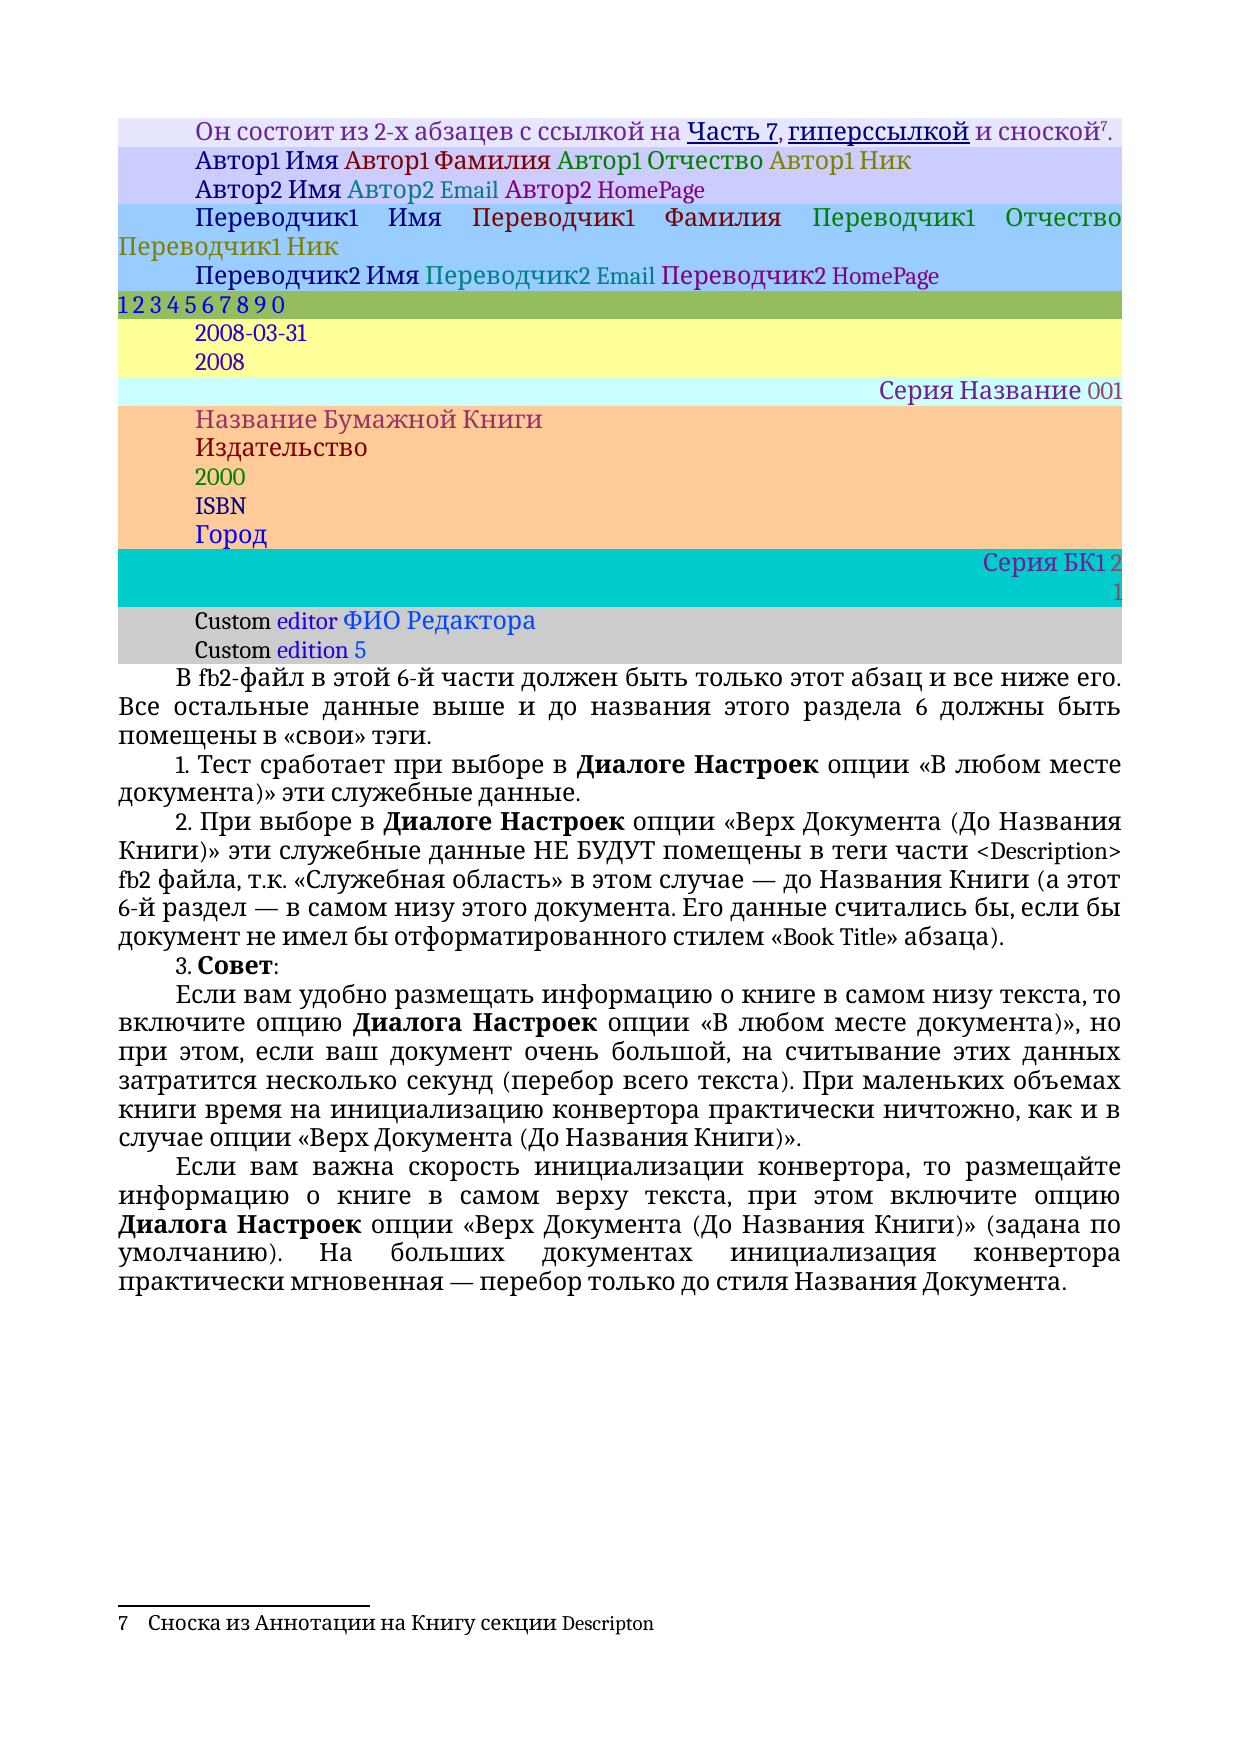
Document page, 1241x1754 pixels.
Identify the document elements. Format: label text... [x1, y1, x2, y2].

text Издательство [118, 434, 1122, 463]
text Автор2 Имя Автор2 Email Автор2 HomePage [118, 176, 1122, 204]
text Сноска из Аннотации на Книгу секции Descripton [118, 1612, 1122, 1636]
text Серия Название 001 [118, 377, 1122, 406]
text Переводчик1 Имя Переводчик1 Фамилия Переводчик1 Отчество Переводчик1 Ник [118, 204, 1122, 262]
text 3. Совет: [118, 952, 1122, 981]
text Переводчик2 Имя Переводчик2 Email Переводчик2 HomePage [118, 262, 1122, 291]
text 1. Тест сработает при выборе в Диалоге Настроек опции «В любом месте документа)» эти служебные данные. [118, 751, 1122, 808]
text 2000 [118, 463, 1122, 492]
text Автор1 Имя Автор1 Фамилия Автор1 Отчество Автор1 Ник [118, 147, 1122, 176]
text Если вам важна скорость инициализации конвертора, то размещайте информацию о книге в самом верху текста, при этом включите опцию Диалога Настроек опции «Верх Документа (До Названия Книги)» (задана по умолчанию). На больших документах инициализация конвертора практически мгновенная — перебор только до стиля Названия Документа. [118, 1153, 1122, 1297]
text 1 2 3 4 5 6 7 8 9 0 [118, 291, 1122, 319]
text Он состоит из 2-х абзацев с ссылкой на Часть 7, гиперссылкой и сноской. [118, 118, 1122, 147]
text 2008 [118, 348, 1122, 377]
text Серия БК1 2 [118, 549, 1122, 578]
text Если вам удобно размещать информацию о книге в самом низу текста, то включите опцию Диалога Настроек опции «В любом месте документа)», но при этом, если ваш документ очень большой, на считывание этих данных затратится несколько секунд (перебор всего текста). При маленьких объемах книги время на инициализацию конвертора практически ничтожно, как и в случае опции «Верх Документа (До Названия Книги)». [118, 981, 1122, 1153]
text Custom editor ФИО Редактора [118, 607, 1122, 636]
text Город [118, 521, 1122, 549]
text 1 [118, 578, 1122, 607]
text Название Бумажной Книги [118, 406, 1122, 434]
text В fb2-файл в этой 6-й части должен быть только этот абзац и все ниже его. Все остальные данные выше и до названия этого раздела 6 должны быть помещены в «свои» тэги. [118, 664, 1122, 751]
text Custom edition 5 [118, 636, 1122, 664]
text 2008-03-31 [118, 319, 1122, 348]
text 2. При выборе в Диалоге Настроек опции «Верх Документа (До Названия Книги)» эти служебные данные НЕ БУДУТ помещены в теги части <Description> fb2 файла, т.к. «Служебная область» в этом случае — до Названия Книги (а этот 6-й раздел — в самом низу этого документа. Его данные считались бы, если бы документ не имел бы отформатированного стилем «Book Title» абзаца). [118, 808, 1122, 952]
text ISBN [118, 492, 1122, 521]
